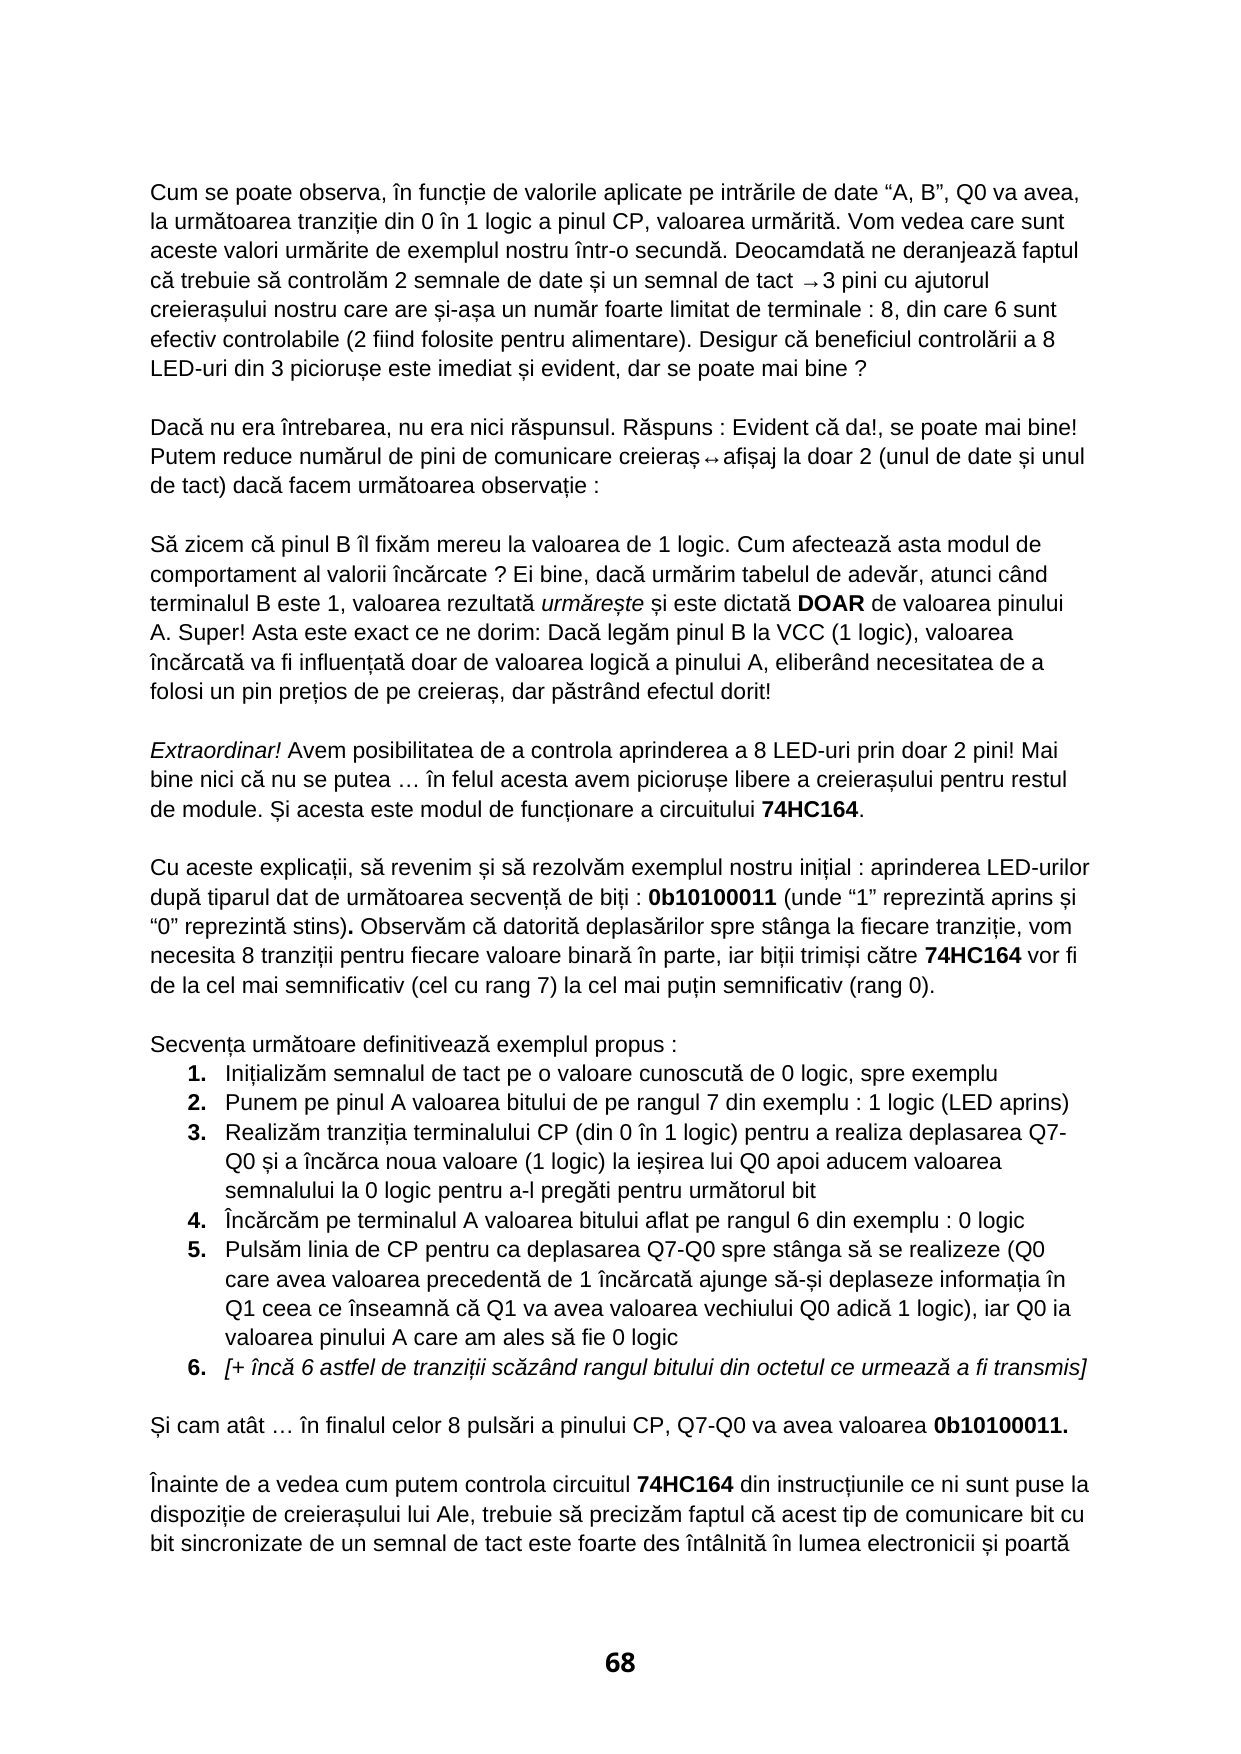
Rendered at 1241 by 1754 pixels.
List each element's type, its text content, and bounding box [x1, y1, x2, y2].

list Punem pe pinul A valoarea bitului de pe rangul 7 din exemplu : 1 logic (LED aprins) [187, 1090, 1090, 1116]
list Realizăm tranziția terminalului CP (din 0 în 1 logic) pentru a realiza deplasarea Q7-Q0 și a încărca noua valoare (1 logic) la ieșirea lui Q0 apoi aducem valoarea semnalului la 0 logic pentru a-l pregăti pentru următorul bit [187, 1119, 1090, 1204]
text Extraordinar! Avem posibilitatea de a controla aprinderea a 8 LED-uri prin doar 2 pini! Mai bine nici că nu se putea … în felul acesta avem piciorușe libere a creierașului pentru restul de module. Și acesta este modul de funcționare a circuitului 74HC164. [150, 737, 1090, 822]
text Să zicem că pinul B îl fixăm mereu la valoarea de 1 logic. Cum afectează asta modul de comportament al valorii încărcate ? Ei bine, dacă urmărim tabelul de adevăr, atunci când terminalul B este 1, valoarea rezultată urmărește și este dictată DOAR de valoarea pinului A. Super! Asta este exact ce ne dorim: Dacă legăm pinul B la VCC (1 logic), valoarea încărcată va fi influențată doar de valoarea logică a pinului A, eliberând necesitatea de a folosi un pin prețios de pe creieraș, dar păstrând efectul dorit! [150, 532, 1090, 704]
text Secvența următoare definitivează exemplul propus : [150, 1031, 1090, 1057]
text Cu aceste explicații, să revenim și să rezolvăm exemplul nostru inițial : aprinderea LED-urilor după tiparul dat de următoarea secvență de biți : 0b10100011 (unde “1” reprezintă aprins și “0” reprezintă stins). Observăm că datorită deplasărilor spre stânga la fiecare tranziție, vom necesita 8 tranziții pentru fiecare valoare binară în parte, iar biții trimiși către 74HC164 vor fi de la cel mai semnificativ (cel cu rang 7) la cel mai puțin semnificativ (rang 0). [150, 855, 1090, 998]
list Încărcăm pe terminalul A valoarea bitului aflat pe rangul 6 din exemplu : 0 logic [187, 1207, 1090, 1233]
list [+ încă 6 astfel de tranziții scăzând rangul bitului din octetul ce urmează a fi transmis] [187, 1354, 1090, 1380]
list Pulsăm linia de CP pentru ca deplasarea Q7-Q0 spre stânga să se realizeze (Q0 care avea valoarea precedentă de 1 încărcată ajunge să-și deplaseze informația în Q1 ceea ce înseamnă că Q1 va avea valoarea vechiului Q0 adică 1 logic), iar Q0 ia valoarea pinului A care am ales să fie 0 logic [187, 1237, 1090, 1351]
list Inițializăm semnalul de tact pe o valoare cunoscută de 0 logic, spre exemplu [187, 1061, 1090, 1086]
text Și cam atât … în finalul celor 8 pulsări a pinului CP, Q7-Q0 va avea valoarea 0b10100011. [150, 1413, 1090, 1439]
text Înainte de a vedea cum putem controla circuitul 74HC164 din instrucțiunile ce ni sunt puse la dispoziție de creierașului lui Ale, trebuie să precizăm faptul că acest tip de comunicare bit cu bit sincronizate de un semnal de tact este foarte des întâlnită în lumea electronicii și poartă [150, 1472, 1090, 1556]
text Dacă nu era întrebarea, nu era nici răspunsul. Răspuns : Evident că da!, se poate mai bine! Putem reduce numărul de pini de comunicare creieraș↔afișaj la doar 2 (unul de date și unul de tact) dacă facem următoarea observație : [150, 414, 1090, 499]
text Cum se poate observa, în funcție de valorile aplicate pe intrările de date “A, B”, Q0 va avea, la următoarea tranziție din 0 în 1 logic a pinul CP, valoarea urmărită. Vom vedea care sunt aceste valori urmărite de exemplul nostru într-o secundă. Deocamdată ne deranjează faptul că trebuie să controlăm 2 semnale de date și un semnal de tact →3 pini cu ajutorul creierașului nostru care are și-așa un număr foarte limitat de terminale : 8, din care 6 sunt efectiv controlabile (2 fiind folosite pentru alimentare). Desigur că beneficiul controlării a 8 LED-uri din 3 piciorușe este imediat și evident, dar se poate mai bine ? [150, 179, 1090, 381]
